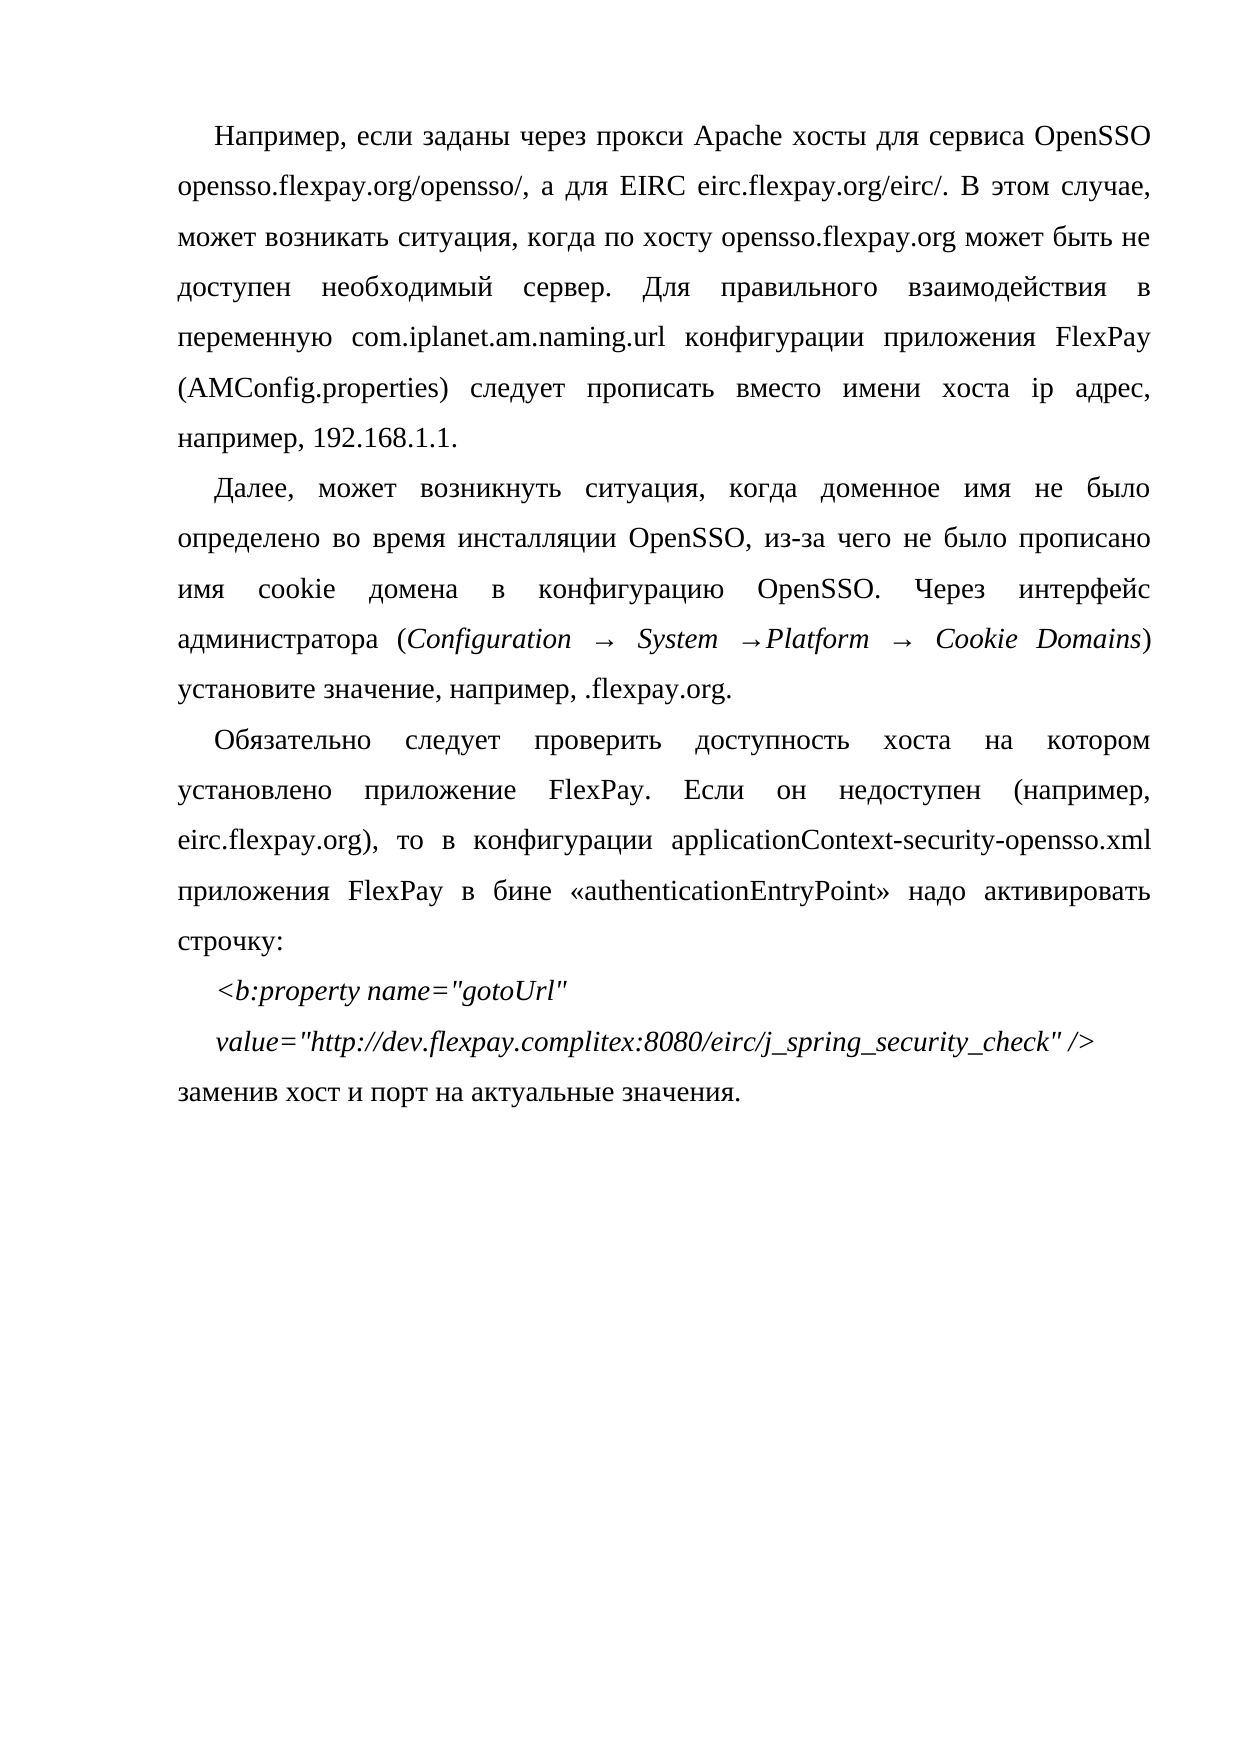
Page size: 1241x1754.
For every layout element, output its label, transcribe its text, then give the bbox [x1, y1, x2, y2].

text Далее, может возникнуть ситуация, когда доменное имя не было определено во время инсталляции OpenSSO, из-за чего не было прописано имя cookie домена в конфигурацию OpenSSO. Через интерфейс администратора (Configuration → System →Platform → Cookie Domains) установите значение, например, .flexpay.org. [177, 470, 1152, 705]
text <b:property name="gotoUrl" value="http://dev.flexpay.complitex:8080/eirc/j_spring_security_check" /> [215, 973, 1152, 1057]
text Обязательно следует проверить доступность хоста на котором установлено приложение FlexPay. Если он недоступен (например, eirc.flexpay.org), то в конфигурации applicationContext-security-opensso.xml приложения FlexPay в бине «authenticationEntryPoint» надо активировать строчку: [177, 722, 1152, 957]
text Например, если заданы через прокси Apache хосты для сервиса OpenSSO opensso.flexpay.org/opensso/, а для EIRC eirc.flexpay.org/eirc/. В этом случае, может возникать ситуация, когда по хосту opensso.flexpay.org может быть не доступен необходимый сервер. Для правильного взаимодействия в переменную com.iplanet.am.naming.url конфигурации приложения FlexPay (AMConfig.properties) следует прописать вместо имени хоста ip адрес, например, 192.168.1.1. [177, 118, 1152, 453]
text заменив хост и порт на актуальные значения. [177, 1074, 1152, 1108]
